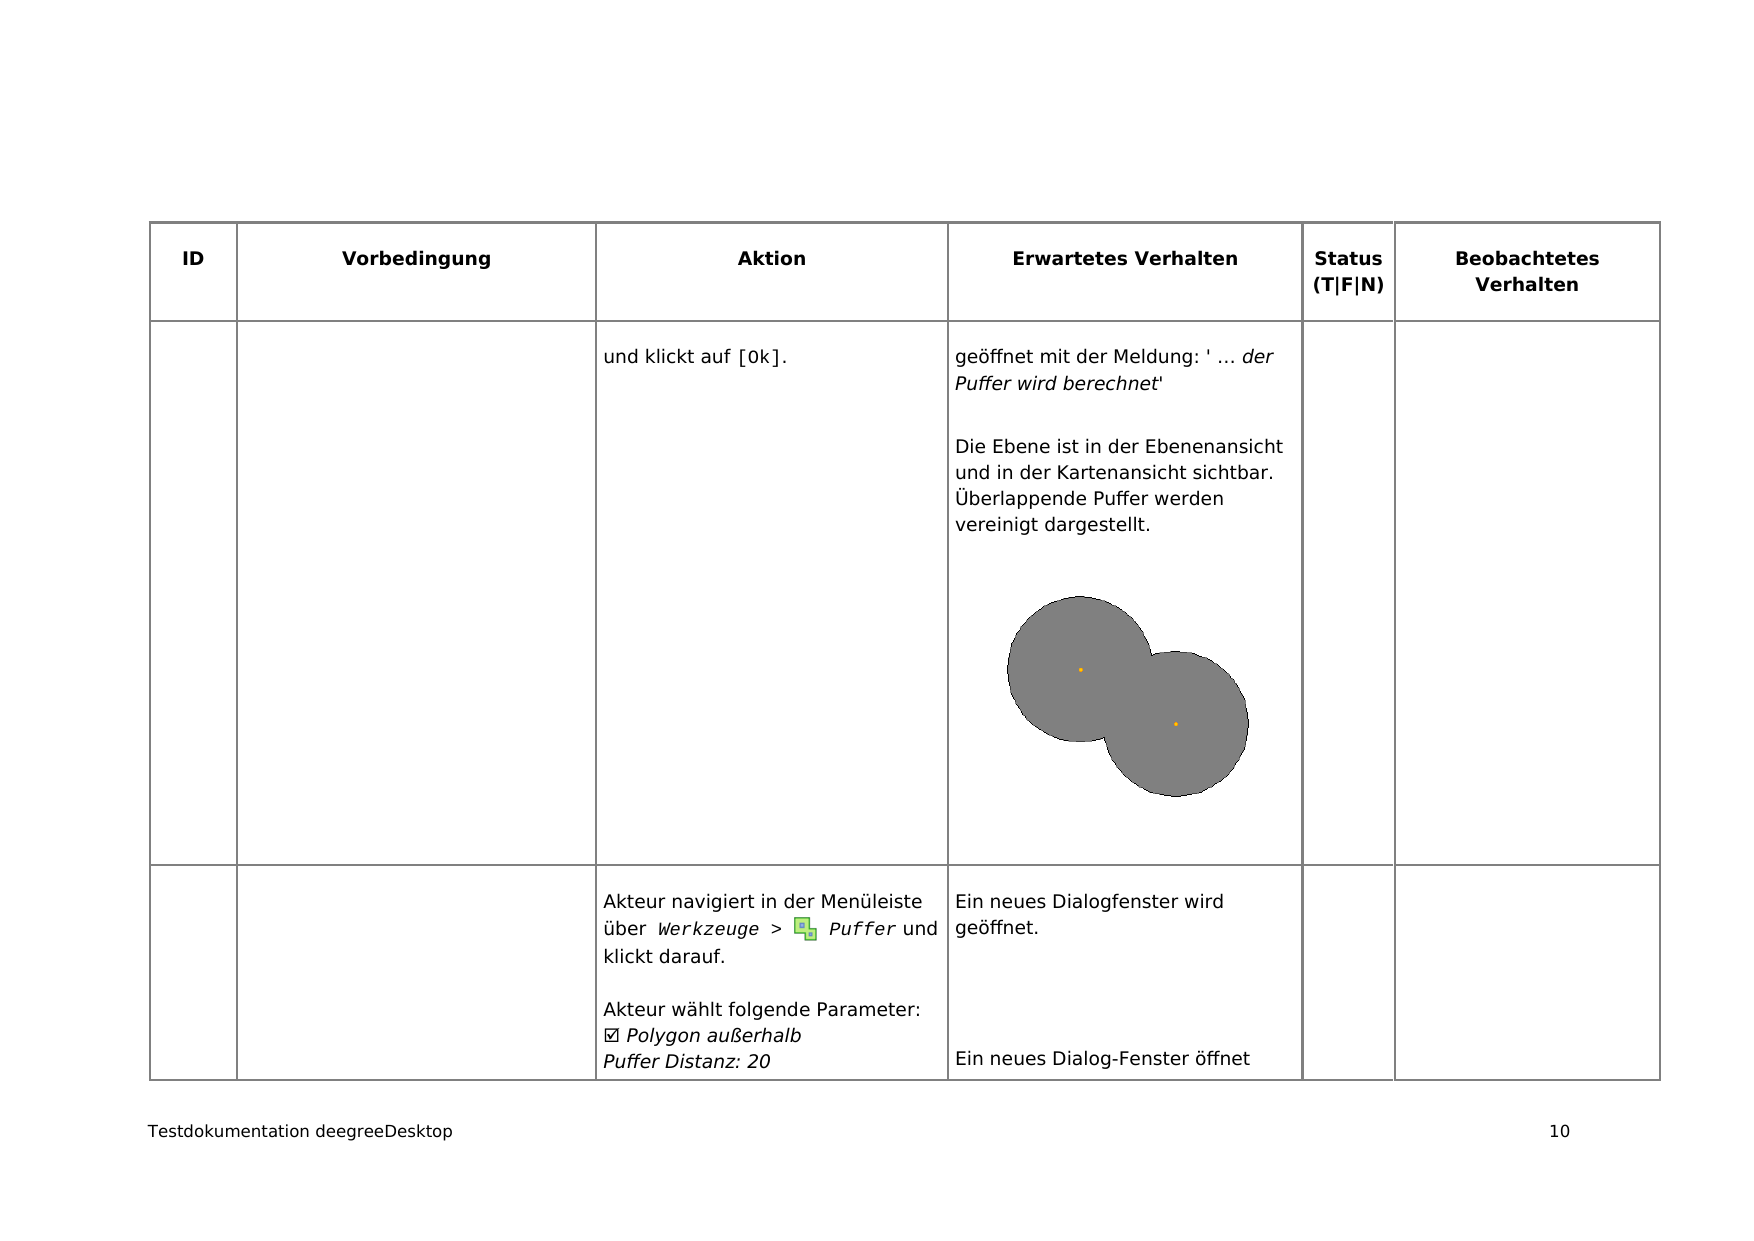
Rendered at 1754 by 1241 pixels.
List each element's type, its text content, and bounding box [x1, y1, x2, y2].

table_cell geöffnet mit der Meldung: ' … der Puffer wird berechnet' Die Ebene ist in der Ebenenansicht und in der Kartenansicht sichtbar. Überlappende Puffer werden vereinigt dargestellt. [949, 322, 1301, 864]
table_cell [151, 866, 236, 1079]
table_header Erwartetes Verhalten [949, 224, 1301, 320]
picture [793, 916, 818, 942]
table_header Aktion [597, 224, 947, 320]
table_cell [1396, 866, 1659, 1079]
table_header ID [151, 224, 236, 320]
table_cell [1304, 866, 1393, 1079]
table_cell Akteur navigiert in der Menüleiste über Werkzeuge > Puffer und klickt darauf. Akteur wählt folgende Parameter:  Polygon außerhalb Puffer Distanz: 20 [597, 866, 947, 1079]
table_header Beobachtetes Verhalten [1396, 224, 1659, 320]
picture [978, 585, 1272, 814]
table_cell [238, 866, 595, 1079]
table_cell [151, 322, 236, 864]
table_header Status (T|F|N) [1304, 224, 1393, 320]
table_cell [1396, 322, 1659, 864]
table_cell Ein neues Dialogfenster wird geöffnet. Ein neues Dialog-Fenster öffnet [949, 866, 1301, 1079]
table_cell [238, 322, 595, 864]
table_header Vorbedingung [238, 224, 595, 320]
table_cell und klickt auf [Ok]. [597, 322, 947, 864]
table_cell [1304, 322, 1393, 864]
